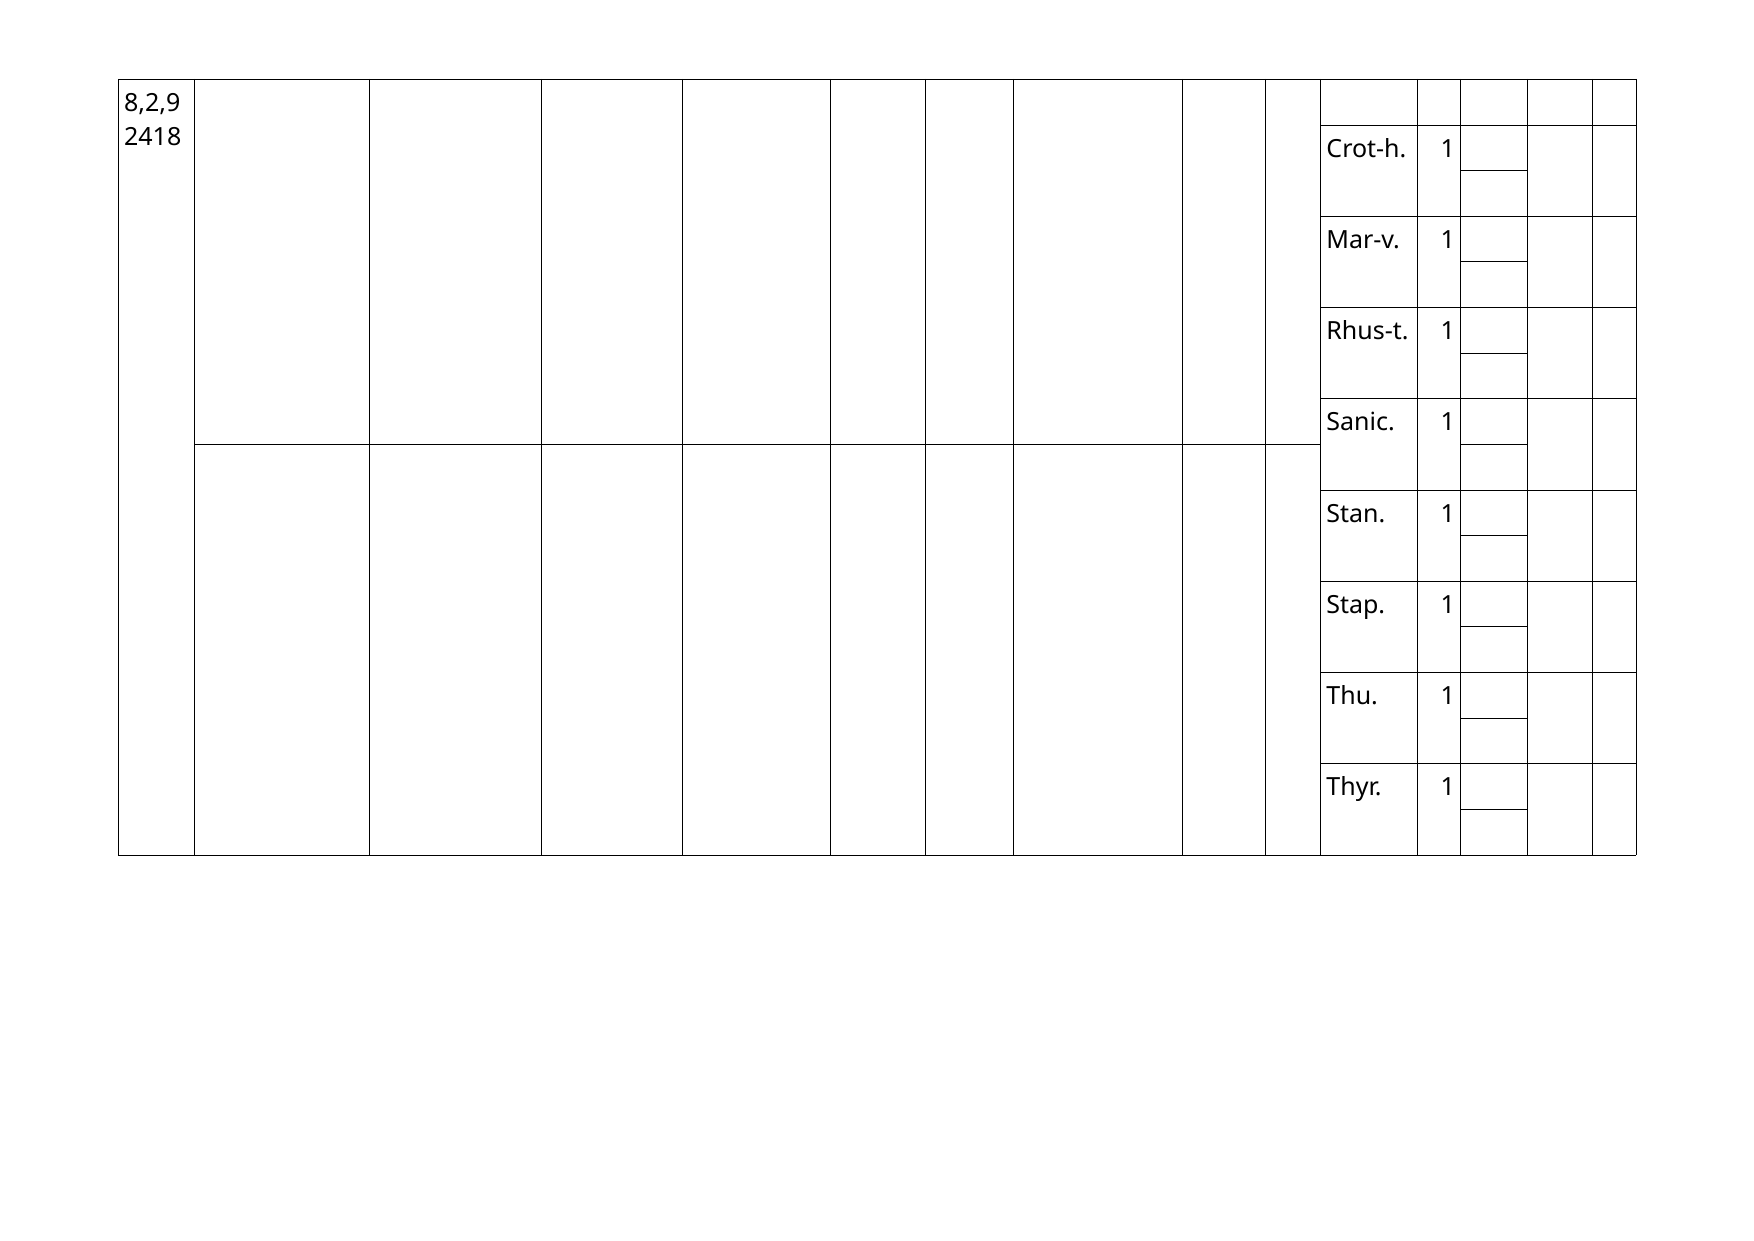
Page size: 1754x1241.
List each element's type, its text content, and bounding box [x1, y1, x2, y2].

table_cell Crot-h. [1321, 126, 1417, 216]
table_cell [1461, 171, 1527, 216]
table_cell 1 [1418, 308, 1460, 398]
table_cell [1321, 80, 1417, 124]
table_cell [1593, 126, 1636, 216]
table_cell [926, 445, 1013, 854]
table_cell [542, 445, 682, 854]
table_cell [1183, 445, 1265, 854]
table_cell [1528, 491, 1592, 581]
table_cell [370, 445, 541, 854]
table_cell [1593, 308, 1636, 398]
table_cell Stap. [1321, 582, 1417, 672]
table_cell [1528, 399, 1592, 489]
table_cell [1593, 80, 1636, 124]
table_cell [1014, 445, 1182, 854]
table_cell [1528, 80, 1592, 124]
table_cell 1 [1418, 491, 1460, 581]
table_cell [1266, 445, 1320, 854]
table_cell [1014, 80, 1182, 444]
table_cell Stan. [1321, 491, 1417, 581]
table_cell [1593, 582, 1636, 672]
table_cell [1461, 810, 1527, 854]
table_cell 1 [1418, 217, 1460, 307]
table_cell [1593, 673, 1636, 763]
table_cell 1 [1418, 582, 1460, 672]
table_cell [1183, 80, 1265, 444]
table_cell 1 [1418, 673, 1460, 763]
table_cell [1461, 764, 1527, 809]
table_cell [831, 80, 925, 444]
table_cell [1528, 217, 1592, 307]
table_cell [1528, 582, 1592, 672]
table_cell Mar-v. [1321, 217, 1417, 307]
table_cell [1461, 126, 1527, 170]
table_cell [1461, 582, 1527, 626]
table_cell [1593, 217, 1636, 307]
table_cell [1461, 719, 1527, 763]
table_cell 1 [1418, 399, 1460, 489]
table_cell [1418, 80, 1460, 124]
table_cell [1461, 217, 1527, 261]
table_cell [195, 80, 369, 444]
table_cell [926, 80, 1013, 444]
table_cell [1593, 764, 1636, 854]
table_cell [1528, 308, 1592, 398]
table_cell [1593, 491, 1636, 581]
table_cell [683, 80, 830, 444]
table_cell [1528, 764, 1592, 854]
table_cell [1461, 445, 1527, 489]
table_cell [1461, 627, 1527, 672]
table_cell [1461, 354, 1527, 398]
table_cell [1461, 536, 1527, 581]
table_cell Rhus-t. [1321, 308, 1417, 398]
table_cell Thyr. [1321, 764, 1417, 854]
table_cell [1461, 491, 1527, 535]
table_cell [1593, 399, 1636, 489]
table_cell [195, 445, 369, 854]
table_cell [1461, 80, 1527, 124]
table_cell [1461, 673, 1527, 718]
table_cell [1528, 673, 1592, 763]
table_cell [1461, 308, 1527, 353]
table_cell [1528, 126, 1592, 216]
table_cell [831, 445, 925, 854]
table_cell [370, 80, 541, 444]
table_cell 1 [1418, 764, 1460, 854]
table_cell Sanic. [1321, 399, 1417, 489]
table_cell Thu. [1321, 673, 1417, 763]
table_cell [683, 445, 830, 854]
table_cell [1266, 80, 1320, 444]
table_cell [1461, 262, 1527, 307]
table_cell [1461, 399, 1527, 444]
table_cell 1 [1418, 126, 1460, 216]
table_cell 8,2,92418 [119, 80, 194, 854]
table_cell [542, 80, 682, 444]
